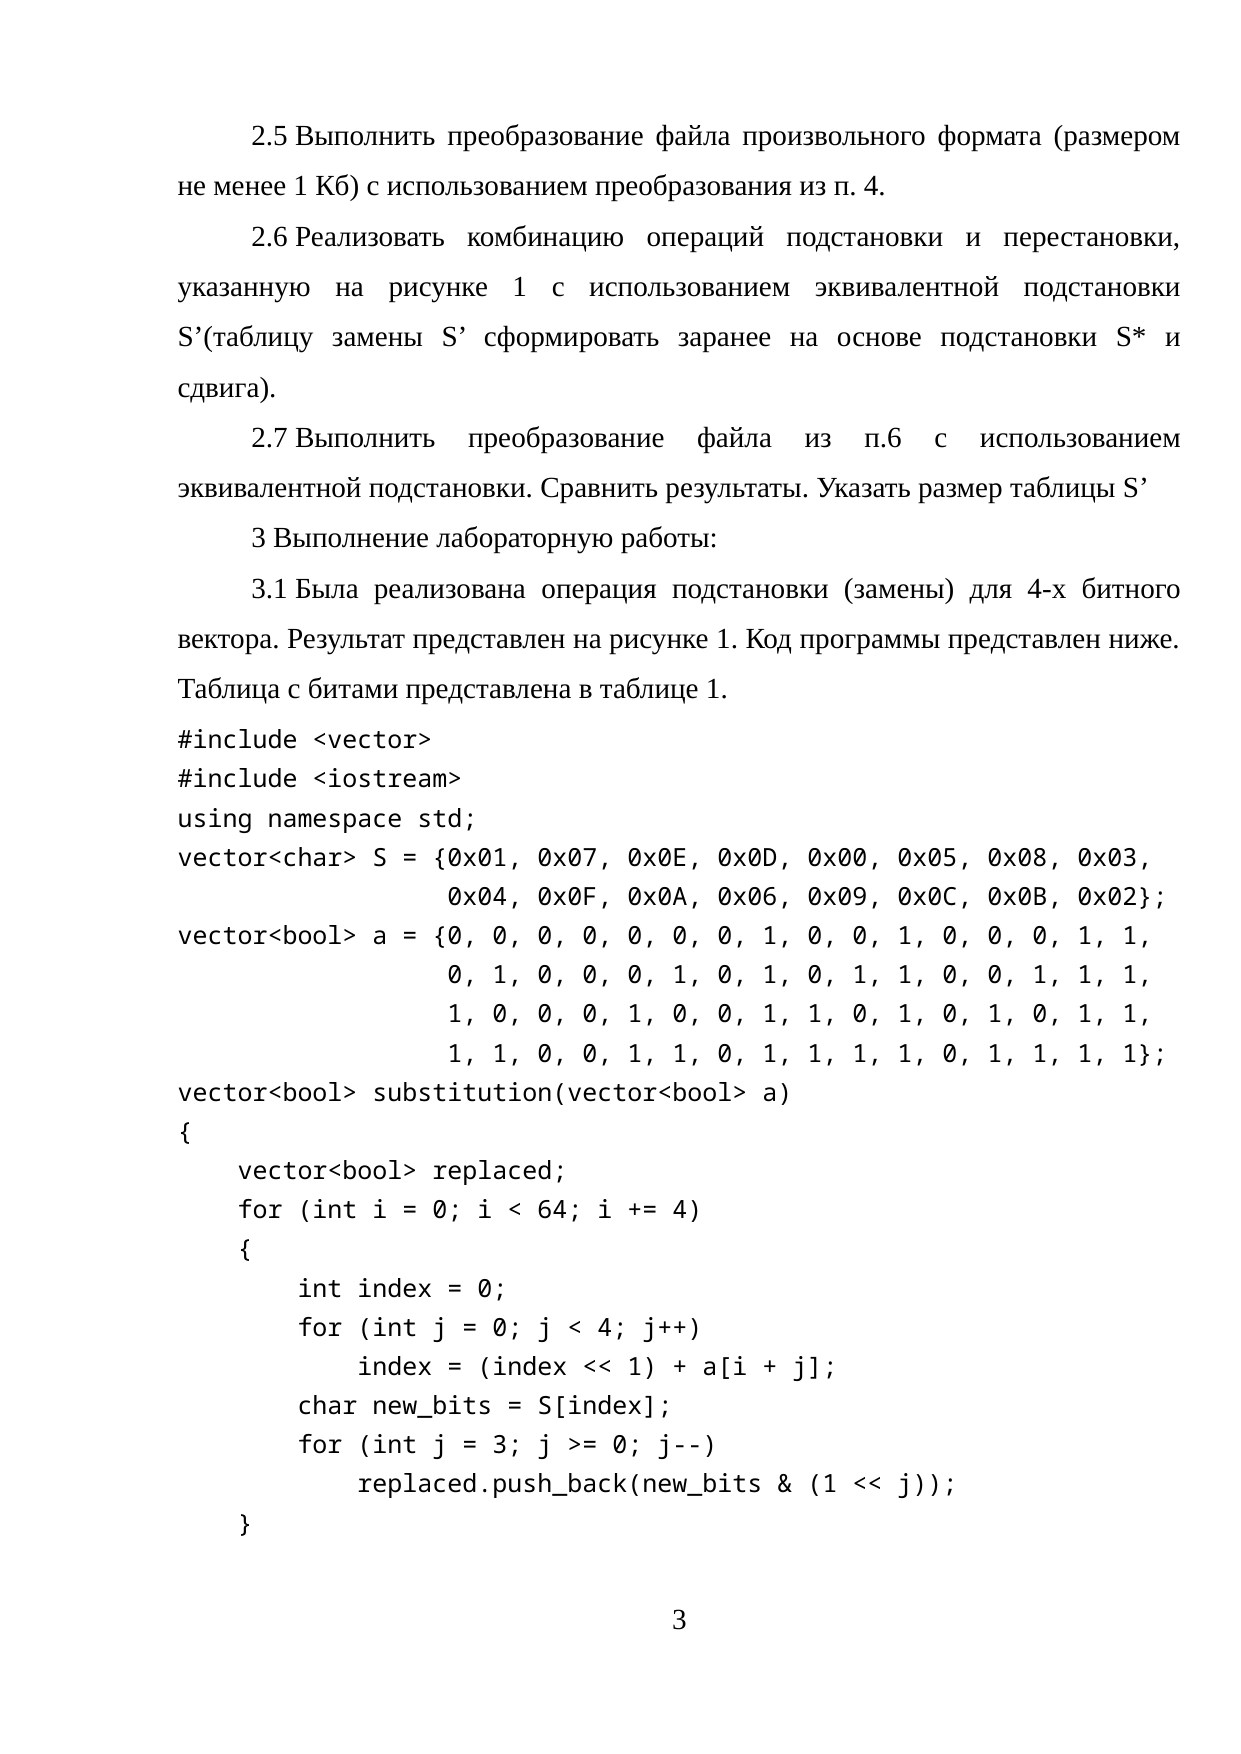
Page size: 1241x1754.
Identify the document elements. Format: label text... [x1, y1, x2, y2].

text vector<bool> replaced; [177, 1153, 1181, 1187]
text vector<bool> substitution(vector<bool> a) [177, 1074, 1181, 1108]
list Выполнение лабораторную работы: [177, 521, 1181, 554]
text 0x04, 0x0F, 0x0A, 0x06, 0x09, 0x0C, 0x0B, 0x02}; [177, 878, 1181, 913]
list Выполнить преобразование файла из п.6 с использованием эквивалентной подстановки. Сравнить результаты. Указать размер таблицы S’ [177, 420, 1181, 504]
text index = (index << 1) + a[i + j]; [177, 1348, 1181, 1383]
text for (int j = 0; j < 4; j++) [177, 1309, 1181, 1343]
text } [177, 1505, 1181, 1539]
list Выполнить преобразование файла произвольного формата (размером не менее 1 Кб) с использованием преобразования из п. 4. [177, 118, 1181, 202]
text for (int j = 3; j >= 0; j--) [177, 1427, 1181, 1461]
text int index = 0; [177, 1270, 1181, 1304]
text char new_bits = S[index]; [177, 1388, 1181, 1422]
text using namespace std; [177, 800, 1181, 834]
text { [177, 1231, 1181, 1265]
text { [177, 1113, 1181, 1148]
text 0, 1, 0, 0, 0, 1, 0, 1, 0, 1, 1, 0, 0, 1, 1, 1, [177, 957, 1181, 991]
list Реализовать комбинацию операций подстановки и перестановки, указанную на рисунке 1 с использованием эквивалентной подстановки S’(таблицу замены S’ сформировать заранее на основе подстановки S* и сдвига). [177, 219, 1181, 403]
text replaced.push_back(new_bits & (1 << j)); [177, 1466, 1181, 1500]
text vector<char> S = {0x01, 0x07, 0x0E, 0x0D, 0x00, 0x05, 0x08, 0x03, [177, 839, 1181, 873]
list Была реализована операция подстановки (замены) для 4-х битного вектора. Результат представлен на рисунке 1. Код программы представлен ниже. Таблица с битами представлена в таблице 1. [177, 571, 1181, 705]
text for (int i = 0; i < 64; i += 4) [177, 1192, 1181, 1226]
text 1, 1, 0, 0, 1, 1, 0, 1, 1, 1, 1, 0, 1, 1, 1, 1}; [177, 1035, 1181, 1069]
text #include <iostream> [177, 761, 1181, 795]
text vector<bool> a = {0, 0, 0, 0, 0, 0, 0, 1, 0, 0, 1, 0, 0, 0, 1, 1, [177, 918, 1181, 952]
text #include <vector> [177, 722, 1181, 756]
text 1, 0, 0, 0, 1, 0, 0, 1, 1, 0, 1, 0, 1, 0, 1, 1, [177, 996, 1181, 1030]
